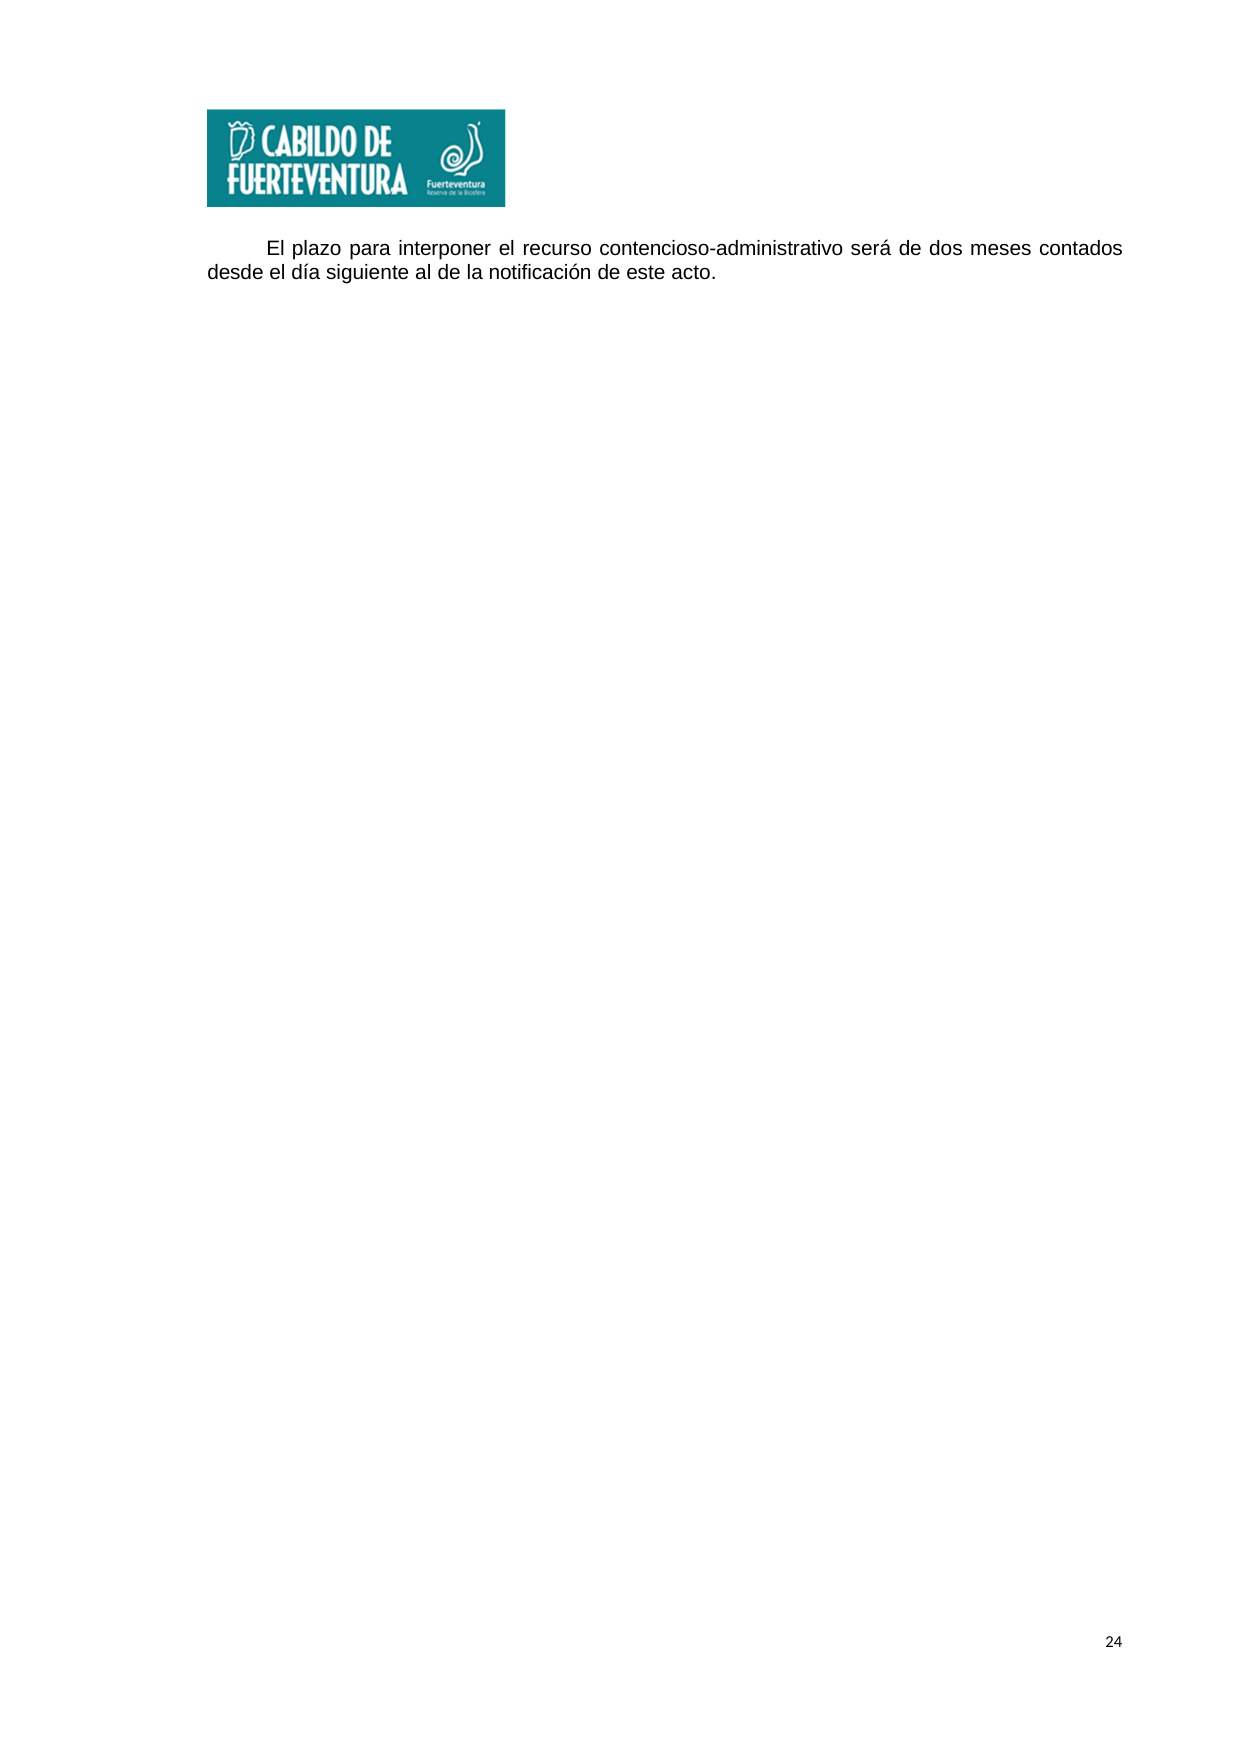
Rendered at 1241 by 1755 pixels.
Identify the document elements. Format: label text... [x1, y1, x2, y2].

text El plazo para interponer el recurso contencioso-administrativo será de dos meses contados desde el día siguiente al de la notificación de este acto. [207, 236, 1123, 284]
